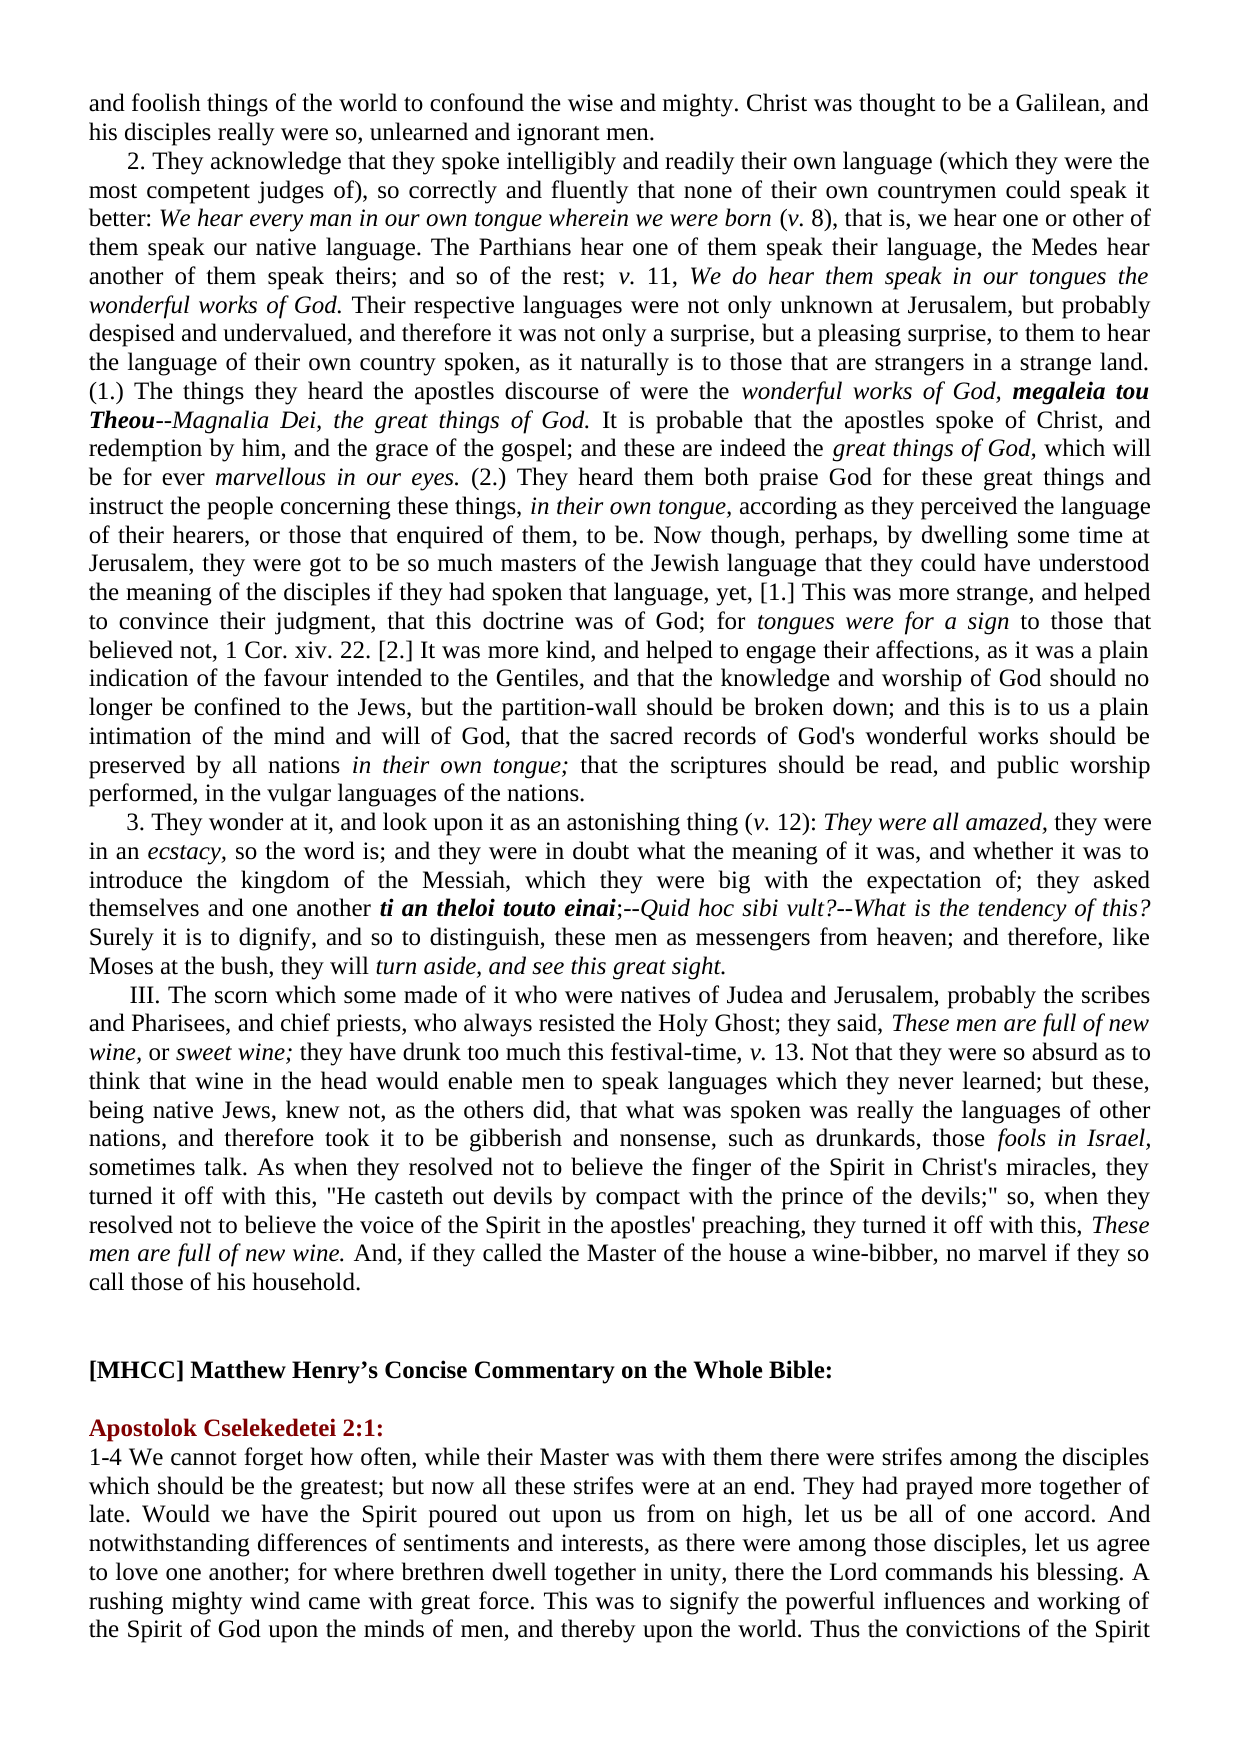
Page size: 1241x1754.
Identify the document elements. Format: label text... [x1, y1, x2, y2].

text 3. They wonder at it, and look upon it as an astonishing thing (v. 12): They were all amazed, they were in an ecstacy, so the word is; and they were in doubt what the meaning of it was, and whether it was to introduce the kingdom of the Messiah, which they were big with the expectation of; they asked themselves and one another ti an theloi touto einai;--Quid hoc sibi vult?--What is the tendency of this? Surely it is to dignify, and so to distinguish, these men as messengers from heaven; and therefore, like Moses at the bush, they will turn aside, and see this great sight. [88, 807, 1152, 980]
text [MHCC] Matthew Henry’s Concise Commentary on the Whole Bible: [88, 1355, 1152, 1384]
text 2. They acknowledge that they spoke intelligibly and readily their own language (which they were the most competent judges of), so correctly and fluently that none of their own countrymen could speak it better: We hear every man in our own tongue wherein we were born (v. 8), that is, we hear one or other of them speak our native language. The Parthians hear one of them speak their language, the Medes hear another of them speak theirs; and so of the rest; v. 11, We do hear them speak in our tongues the wonderful works of God. Their respective languages were not only unknown at Jerusalem, but probably despised and undervalued, and therefore it was not only a surprise, but a pleasing surprise, to them to hear the language of their own country spoken, as it naturally is to those that are strangers in a strange land. (1.) The things they heard the apostles discourse of were the wonderful works of God, megaleia tou Theou--Magnalia Dei, the great things of God. It is probable that the apostles spoke of Christ, and redemption by him, and the grace of the gospel; and these are indeed the great things of God, which will be for ever marvellous in our eyes. (2.) They heard them both praise God for these great things and instruct the people concerning these things, in their own tongue, according as they perceived the language of their hearers, or those that enquired of them, to be. Now though, perhaps, by dwelling some time at Jerusalem, they were got to be so much masters of the Jewish language that they could have understood the meaning of the disciples if they had spoken that language, yet, [1.] This was more strange, and helped to convince their judgment, that this doctrine was of God; for tongues were for a sign to those that believed not, 1 Cor. xiv. 22. [2.] It was more kind, and helped to engage their affections, as it was a plain indication of the favour intended to the Gentiles, and that the knowledge and worship of God should no longer be confined to the Jews, but the partition-wall should be broken down; and this is to us a plain intimation of the mind and will of God, that the sacred records of God's wonderful works should be preserved by all nations in their own tongue; that the scriptures should be read, and public worship performed, in the vulgar languages of the nations. [88, 146, 1152, 807]
text 1-4 We cannot forget how often, while their Master was with them there were strifes among the disciples which should be the greatest; but now all these strifes were at an end. They had prayed more together of late. Would we have the Spirit poured out upon us from on high, let us be all of one accord. And notwithstanding differences of sentiments and interests, as there were among those disciples, let us agree to love one another; for where brethren dwell together in unity, there the Lord commands his blessing. A rushing mighty wind came with great force. This was to signify the powerful influences and working of the Spirit of God upon the minds of men, and thereby upon the world. Thus the convictions of the Spirit [88, 1442, 1152, 1643]
text and foolish things of the world to confound the wise and mighty. Christ was thought to be a Galilean, and his disciples really were so, unlearned and ignorant men. [88, 88, 1152, 146]
text III. The scorn which some made of it who were natives of Judea and Jerusalem, probably the scribes and Pharisees, and chief priests, who always resisted the Holy Ghost; they said, These men are full of new wine, or sweet wine; they have drunk too much this festival-time, v. 13. Not that they were so absurd as to think that wine in the head would enable men to speak languages which they never learned; but these, being native Jews, knew not, as the others did, that what was spoken was really the languages of other nations, and therefore took it to be gibberish and nonsense, such as drunkards, those fools in Israel, sometimes talk. As when they resolved not to believe the finger of the Spirit in Christ's miracles, they turned it off with this, "He casteth out devils by compact with the prince of the devils;" so, when they resolved not to believe the voice of the Spirit in the apostles' preaching, they turned it off with this, These men are full of new wine. And, if they called the Master of the house a wine-bibber, no marvel if they so call those of his household. [88, 980, 1152, 1296]
text Apostolok Cselekedetei 2:1: [88, 1413, 1152, 1442]
